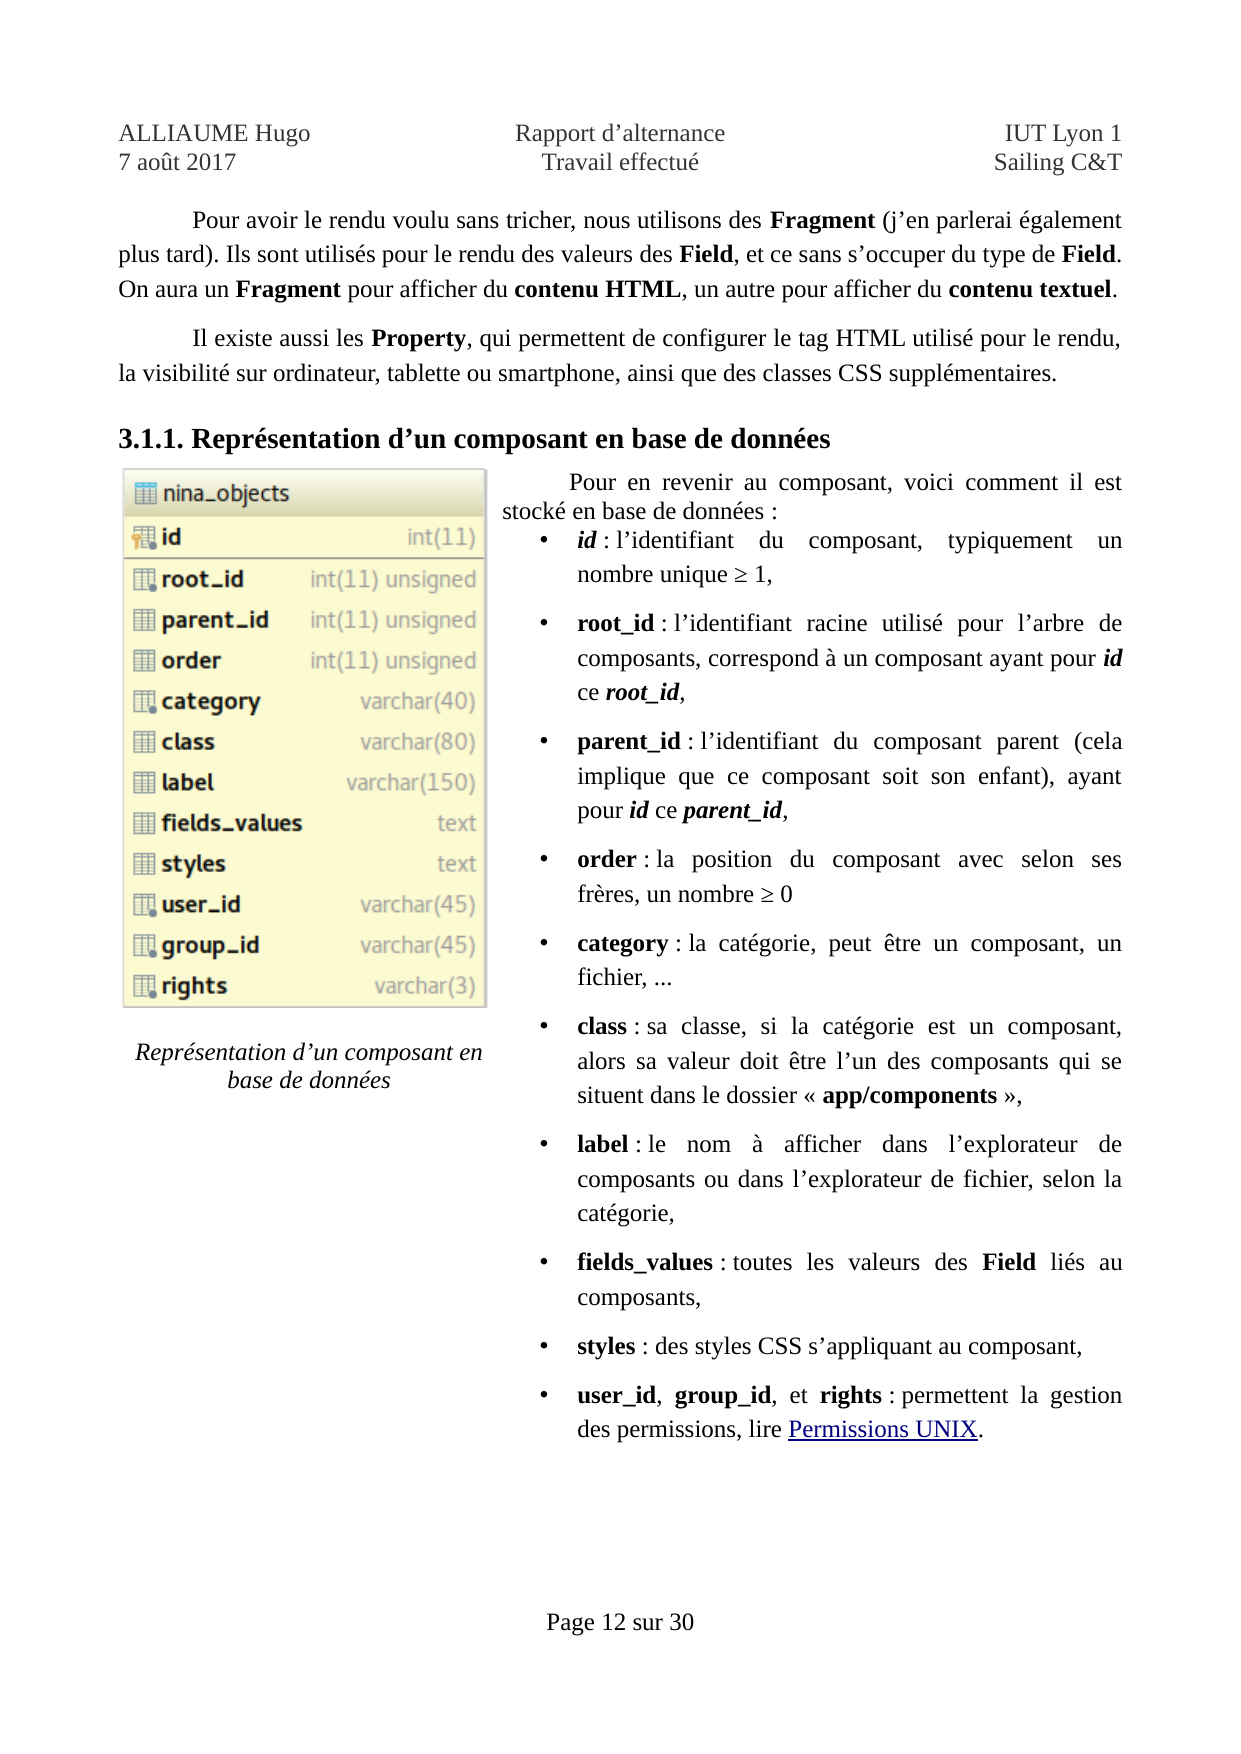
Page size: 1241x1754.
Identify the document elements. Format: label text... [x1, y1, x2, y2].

table_header Représentation d’un composant en base de données [118, 467, 502, 1458]
text Pour avoir le rendu voulu sans tricher, nous utilisons des Fragment (j’en parlerai également plus tard). Ils sont utilisés pour le rendu des valeurs des Field, et ce sans s’occuper du type de Field. On aura un Fragment pour afficher du contenu HTML, un autre pour afficher du contenu textuel. [118, 205, 1122, 303]
picture [118, 467, 489, 1008]
table_header Pour en revenir au composant, voici comment il est stocké en base de données : id : l’identifiant du composant, typiquement un nombre unique ≥ 1, root_id : l’identifiant racine utilisé pour l’arbre de composants, correspond à un composant ayant pour id ce root_id, parent_id : l’identifiant du composant parent (cela implique que ce composant soit son enfant), ayant pour id ce parent_id, order : la position du composant avec selon ses frères, un nombre ≥ 0 category : la catégorie, peut être un composant, un fichier, ... class : sa classe, si la catégorie est un composant, alors sa valeur doit être l’un des composants qui se situent dans le dossier « app/components », label : le nom à afficher dans l’explorateur de composants ou dans l’explorateur de fichier, selon la catégorie, fields_values : toutes les valeurs des Field liés au composants, styles : des styles CSS s’appliquant au composant, user_id, group_id, et rights : permettent la gestion des permissions, lire Permissions UNIX. [502, 467, 1123, 1458]
subtitle 3.1.1. Représentation d’un composant en base de données [118, 421, 1122, 455]
text Il existe aussi les Property, qui permettent de configurer le tag HTML utilisé pour le rendu, la visibilité sur ordinateur, tablette ou smartphone, ainsi que des classes CSS supplémentaires. [118, 323, 1122, 386]
